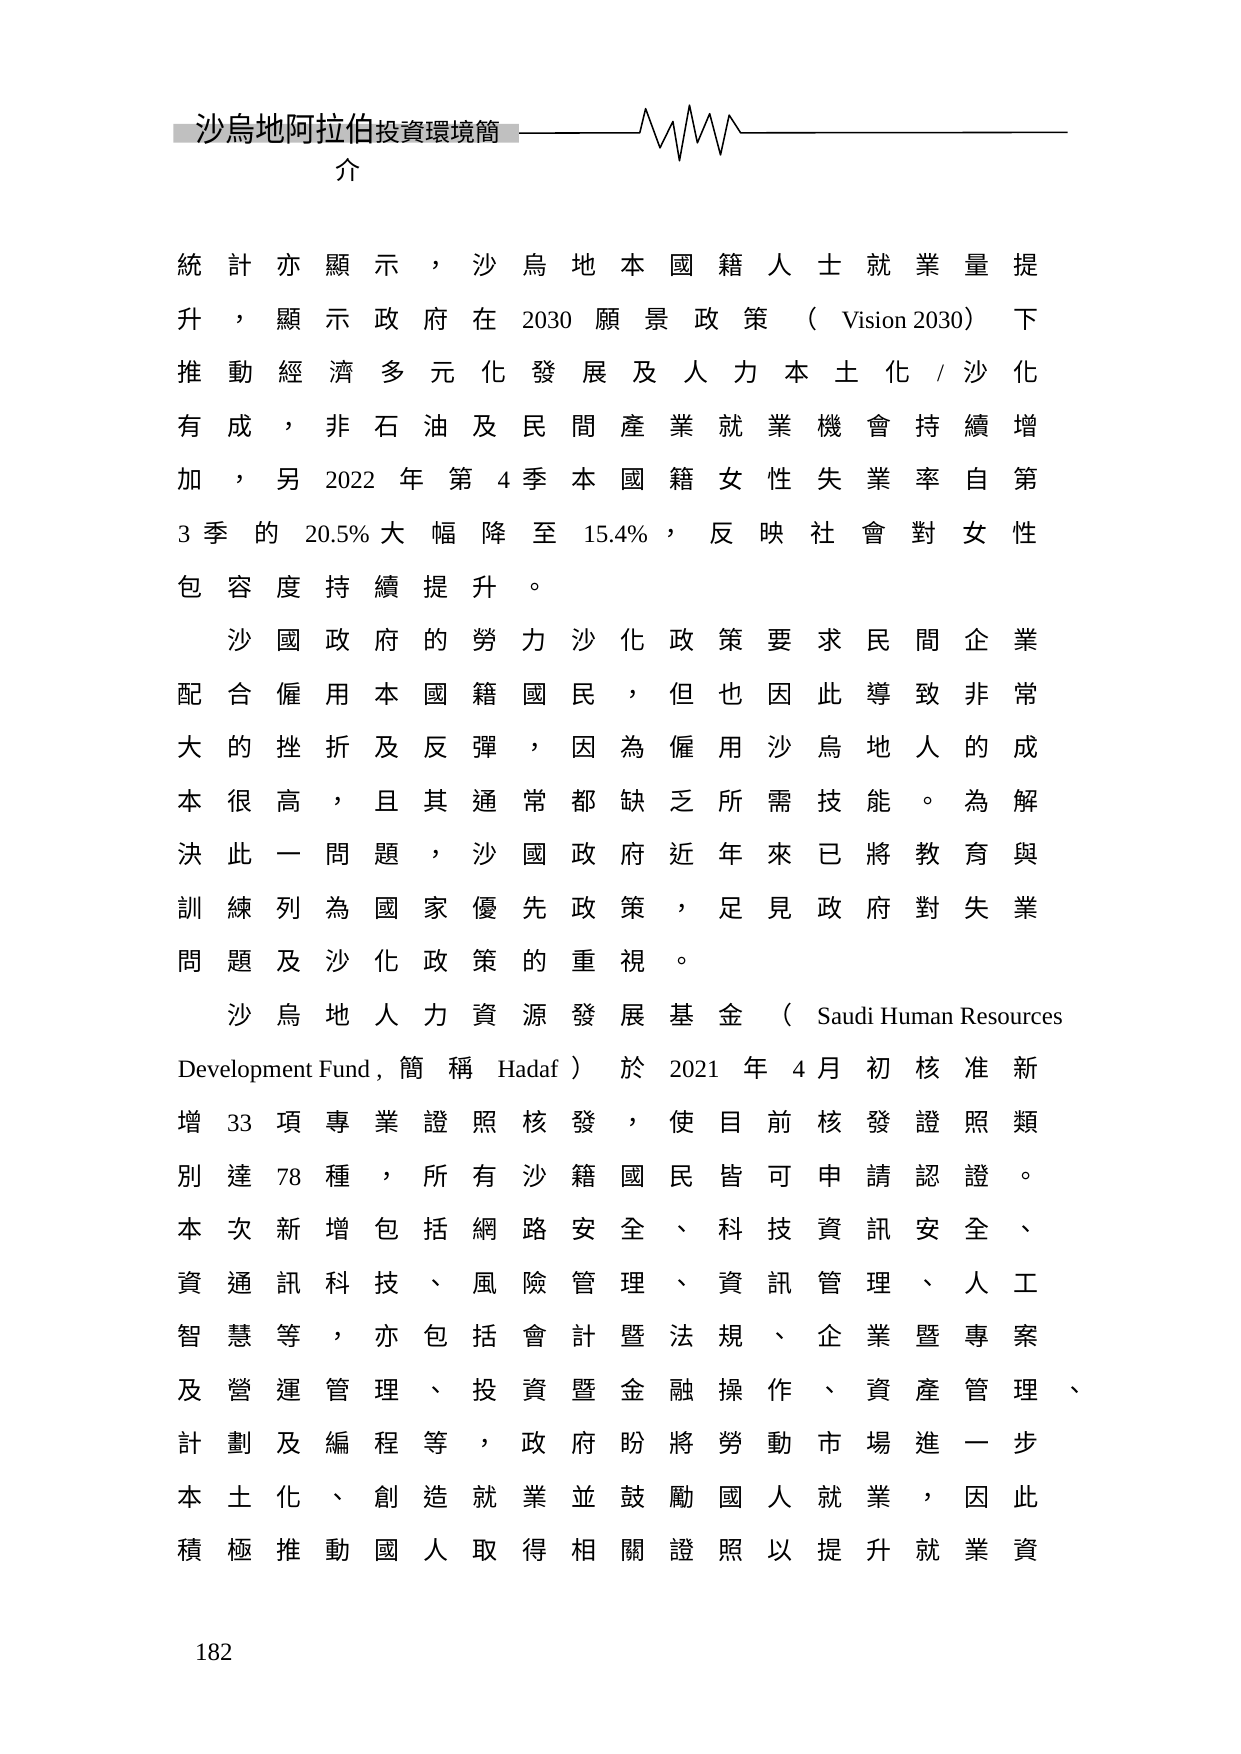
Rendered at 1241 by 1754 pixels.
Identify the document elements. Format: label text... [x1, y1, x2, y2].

text 沙烏地人力資源發展基金（Saudi Human Resources Development Fund , 簡稱Hadaf）於2021年4月初核准新增33項專業證照核發，使目前核發證照類別達78種，所有沙籍國民皆可申請認證。本次新增包括網路安全、科技資訊安全、資通訊科技、風險管理、資訊管理、人工智慧等，亦包括會計暨法規、企業暨專案及營運管理、投資暨金融操作、資產管理、計劃及編程等，政府盼將勞動市場進一步本土化、創造就業並鼓勵國人就業，因此積極推動國人取得相關證照以提升就業資格。 [178, 987, 1063, 1576]
text 統計亦顯示，沙烏地本國籍人士就業量提升，顯示政府在2030願景政策（Vision 2030）下推動經濟多元化發展及人力本土化/沙化有成，非石油及民間產業就業機會持續增加，另2022年第4季本國籍女性失業率自第3季的20.5%大幅降至15.4%，反映社會對女性包容度持續提升。 [178, 237, 1063, 612]
text 沙國政府的勞力沙化政策要求民間企業配合僱用本國籍國民，但也因此導致非常大的挫折及反彈，因為僱用沙烏地人的成本很高，且其通常都缺乏所需技能。為解決此一問題，沙國政府近年來已將教育與訓練列為國家優先政策，足見政府對失業問題及沙化政策的重視。 [178, 612, 1063, 987]
